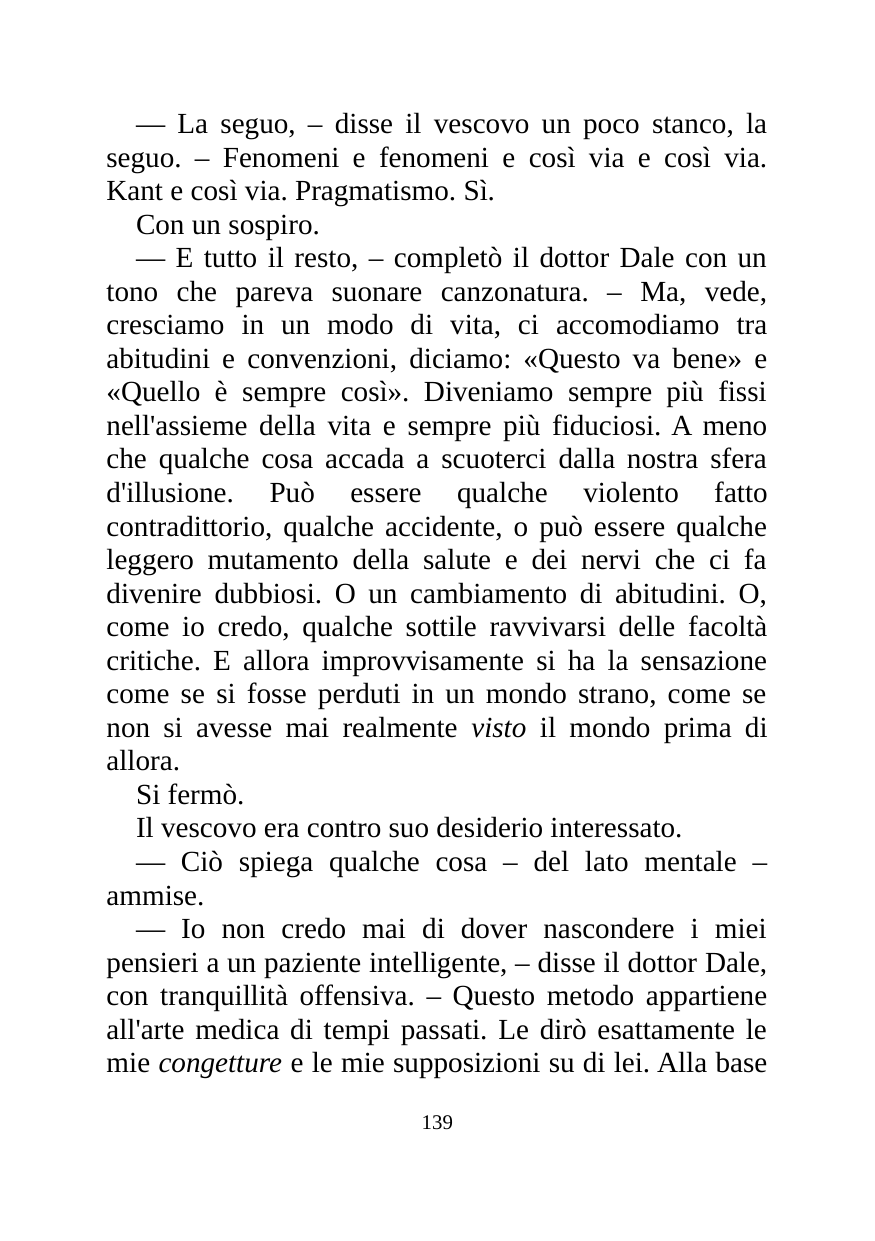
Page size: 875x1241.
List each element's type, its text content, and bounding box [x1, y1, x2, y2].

text — La seguo, – disse il vescovo un poco stanco, la seguo. – Fenomeni e fenomeni e così via e così via. Kant e così via. Pragmatismo. Sì. [106, 106, 768, 207]
text Si fermò. [106, 777, 768, 811]
text — Ciò spiega qualche cosa – del lato mentale – ammise. [106, 844, 768, 911]
text Il vescovo era contro suo desiderio interessato. [106, 811, 768, 844]
text — E tutto il resto, – completò il dottor Dale con un tono che pareva suonare canzonatura. – Ma, vede, cresciamo in un modo di vita, ci accomodiamo tra abitudini e convenzioni, diciamo: «Questo va bene» e «Quello è sempre così». Diveniamo sempre più fissi nell'assieme della vita e sempre più fiduciosi. A meno che qualche cosa accada a scuoterci dalla nostra sfera d'illusione. Può essere qualche violento fatto contradittorio, qualche accidente, o può essere qualche leggero mutamento della salute e dei nervi che ci fa divenire dubbiosi. O un cambiamento di abitudini. O, come io credo, qualche sottile ravvivarsi delle facoltà critiche. E allora improvvisamente si ha la sensazione come se si fosse perduti in un mondo strano, come se non si avesse mai realmente visto il mondo prima di allora. [106, 240, 768, 777]
text Con un sospiro. [106, 207, 768, 240]
text — Io non credo mai di dover nascondere i miei pensieri a un paziente intelligente, – disse il dottor Dale, con tranquillità offensiva. – Questo metodo appartiene all'arte medica di tempi passati. Le dirò esattamente le mie congetture e le mie supposizioni su di lei. Alla base [106, 911, 768, 1079]
